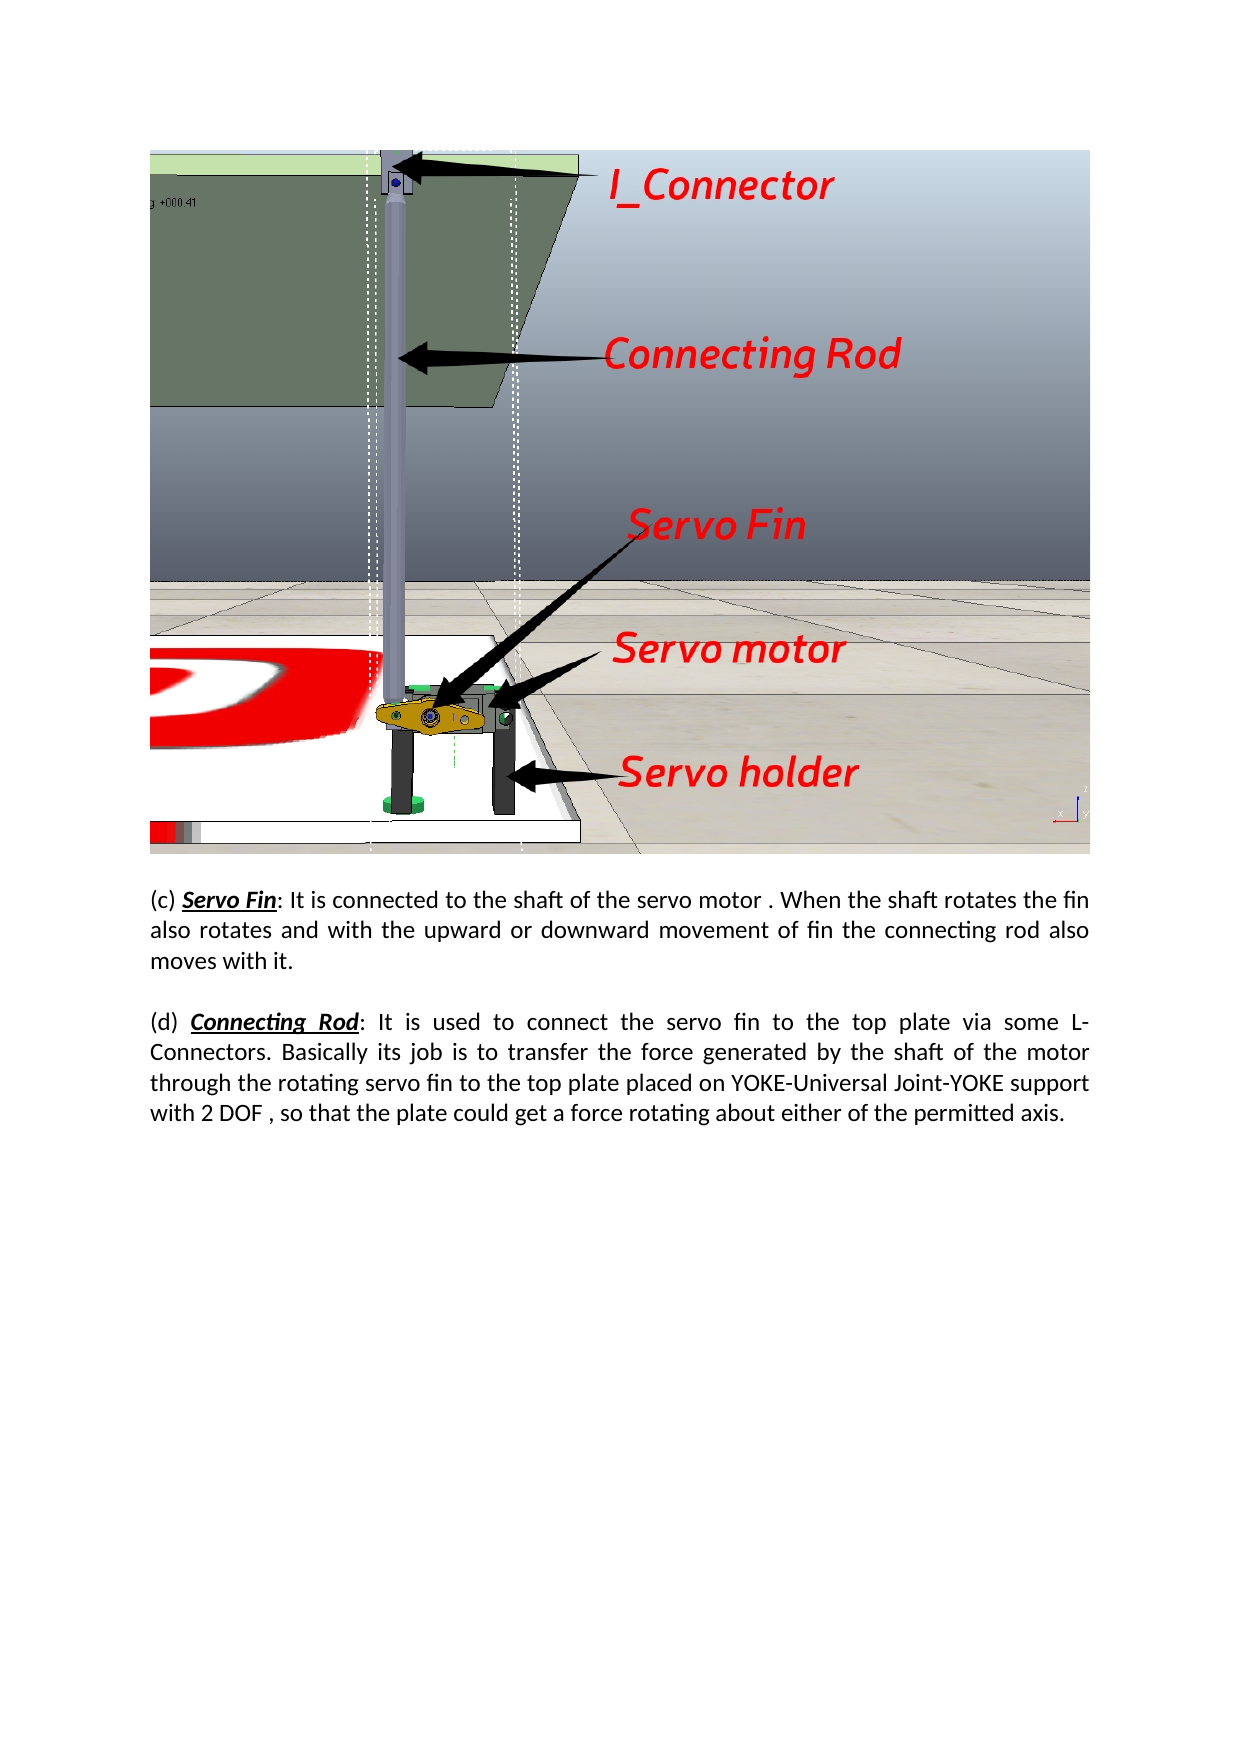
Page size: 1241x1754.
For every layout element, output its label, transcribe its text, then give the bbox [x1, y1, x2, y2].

picture [150, 150, 1091, 854]
text (c) Servo Fin: It is connected to the shaft of the servo motor . When the shaft rotates the fin also rotates and with the upward or downward movement of fin the connecting rod also moves with it. [150, 884, 1090, 976]
text (d) Connecting Rod: It is used to connect the servo fin to the top plate via some L-Connectors. Basically its job is to transfer the force generated by the shaft of the motor through the rotating servo fin to the top plate placed on YOKE-Universal Joint-YOKE support with 2 DOF , so that the plate could get a force rotating about either of the permitted axis. [150, 1006, 1090, 1128]
